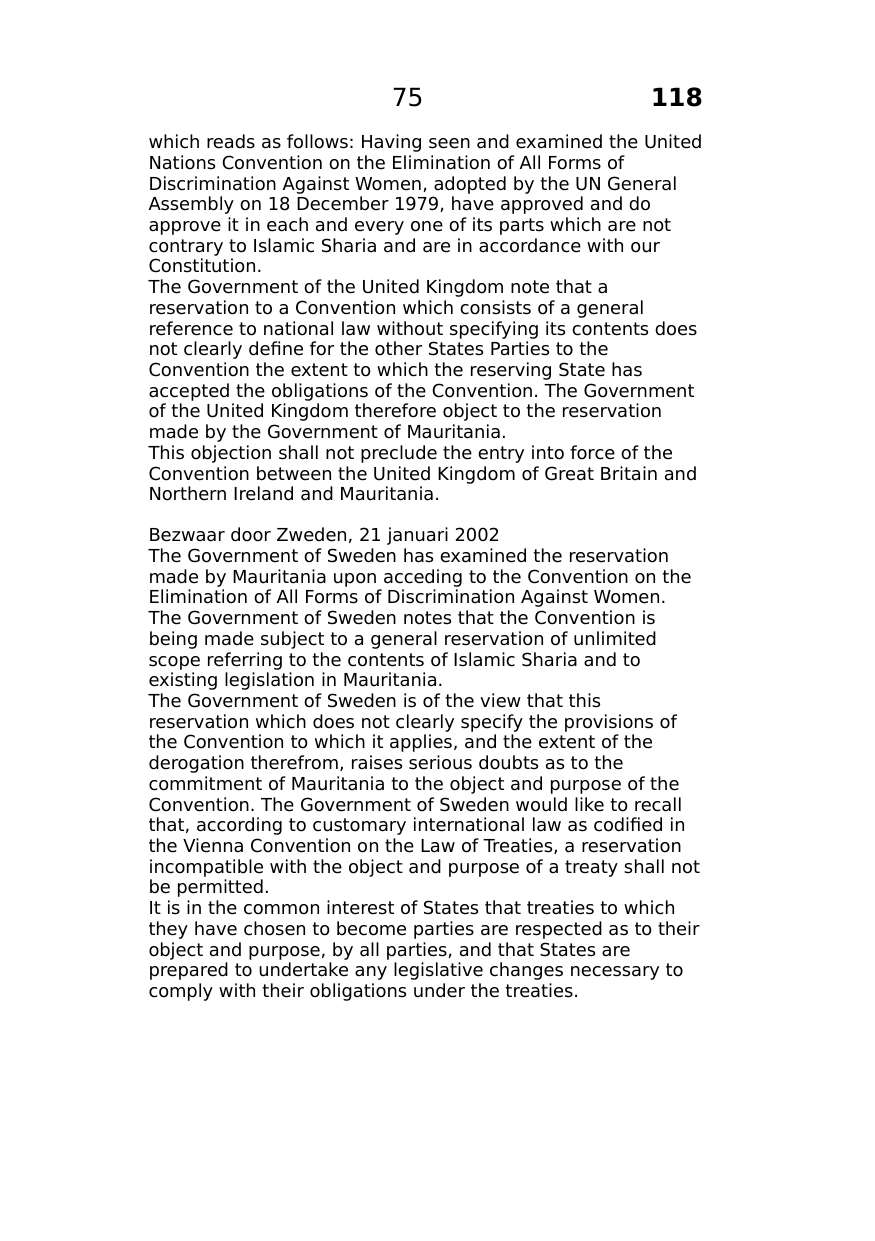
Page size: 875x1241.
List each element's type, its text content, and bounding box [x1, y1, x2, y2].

text The Government of Sweden notes that the Convention is being made subject to a general reservation of unlimited scope referring to the contents of Islamic Sharia and to existing legislation in Mauritania. [148, 608, 703, 691]
text The Government of Sweden has examined the reservation made by Mauritania upon acceding to the Convention on the Elimination of All Forms of Discrimination Against Women. [148, 546, 703, 608]
text This objection shall not preclude the entry into force of the Convention between the United Kingdom of Great Britain and Northern Ireland and Mauritania. [148, 443, 703, 505]
text The Government of the United Kingdom note that a reservation to a Convention which consists of a general reference to national law without specifying its contents does not clearly define for the other States Parties to the Convention the extent to which the reserving State has accepted the obligations of the Convention. The Government of the United Kingdom therefore object to the reservation made by the Government of Mauritania. [148, 277, 703, 443]
text It is in the common interest of States that treaties to which they have chosen to become parties are respected as to their object and purpose, by all parties, and that States are prepared to undertake any legislative changes necessary to comply with their obligations under the treaties. [148, 898, 703, 1002]
text which reads as follows: Having seen and examined the United Nations Convention on the Elimination of All Forms of Discrimination Against Women, adopted by the UN General Assembly on 18 December 1979, have approved and do approve it in each and every one of its parts which are not contrary to Islamic Sharia and are in accordance with our Constitution. [148, 132, 703, 277]
text The Government of Sweden is of the view that this reservation which does not clearly specify the provisions of the Convention to which it applies, and the extent of the derogation therefrom, raises serious doubts as to the commitment of Mauritania to the object and purpose of the Convention. The Government of Sweden would like to recall that, according to customary international law as codified in the Vienna Convention on the Law of Treaties, a reservation incompatible with the object and purpose of a treaty shall not be permitted. [148, 691, 703, 898]
text Bezwaar door Zweden, 21 januari 2002 [148, 525, 703, 546]
